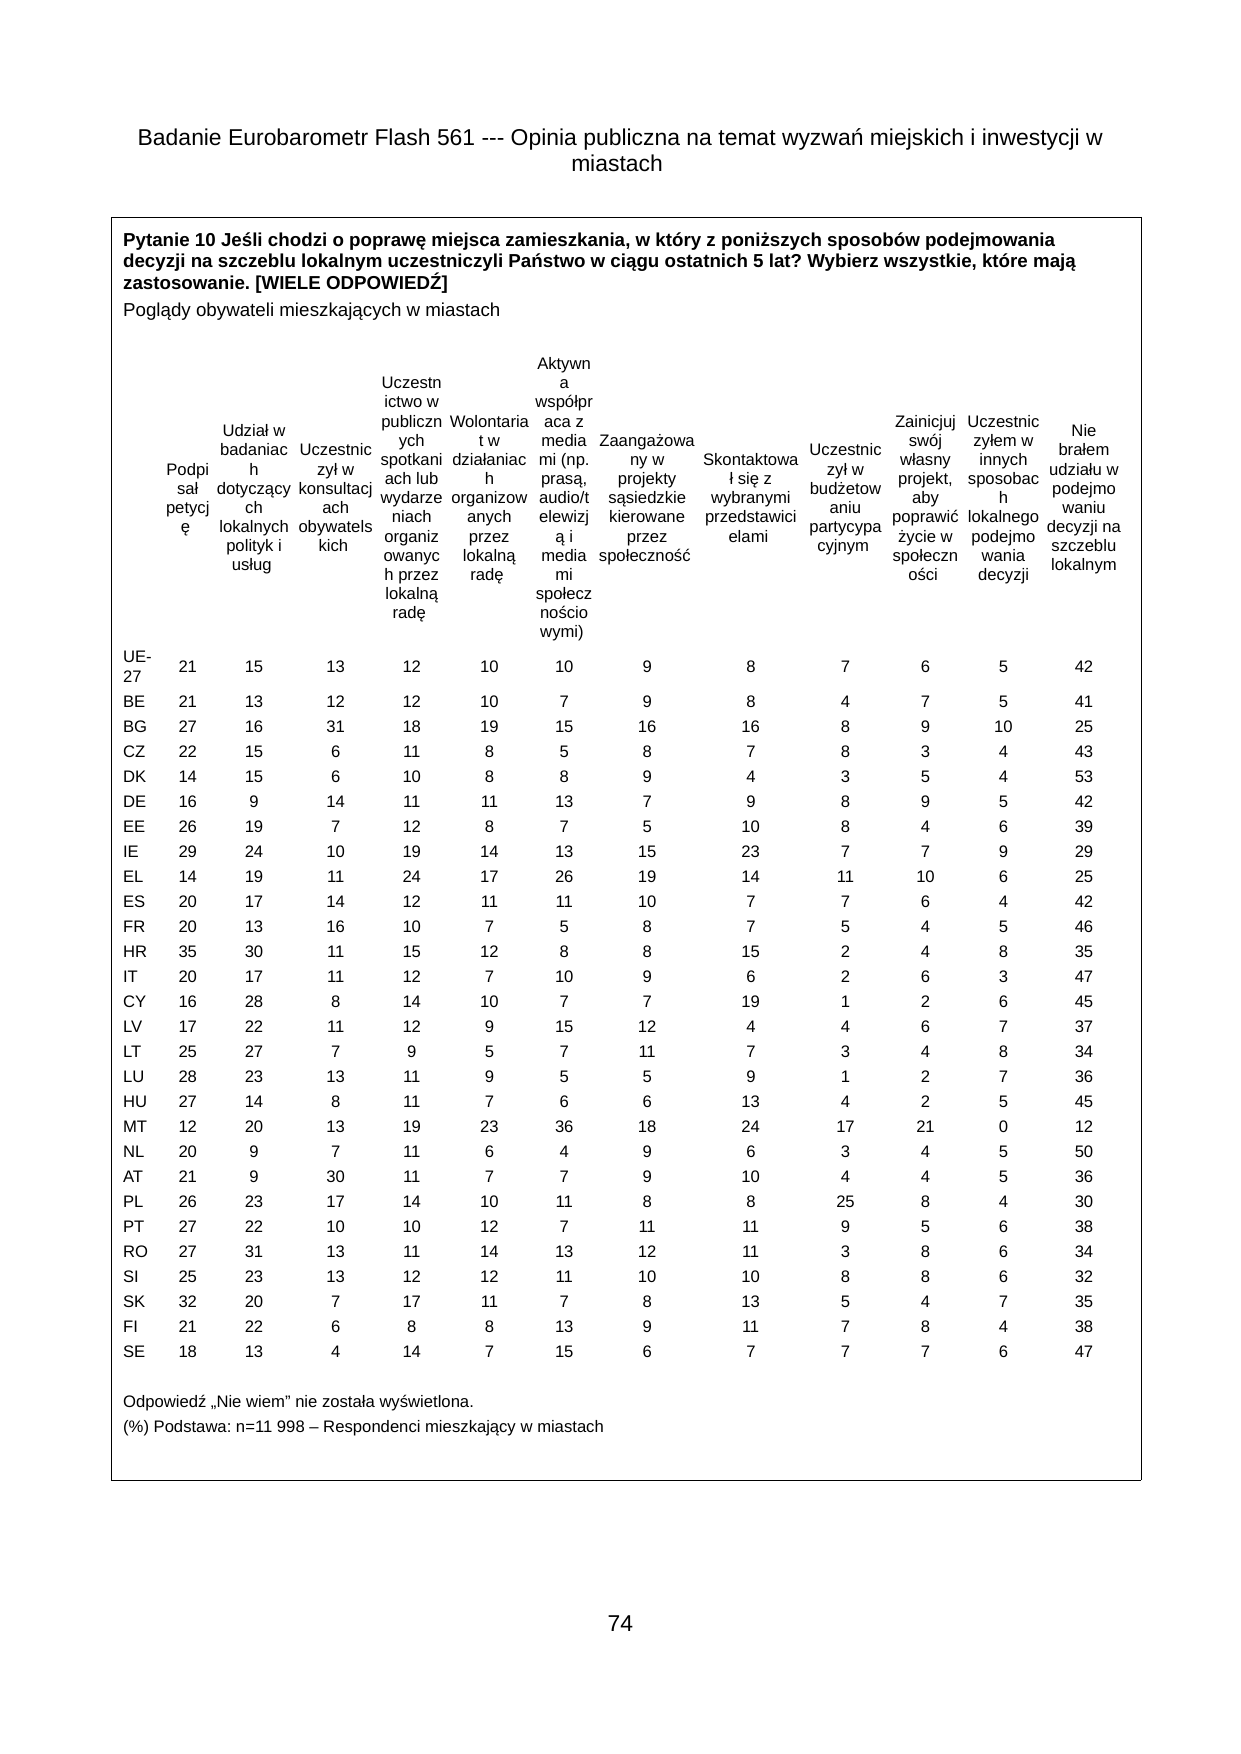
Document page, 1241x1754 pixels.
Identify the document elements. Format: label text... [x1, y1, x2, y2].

table_cell Nie brałem udziału w podejmowaniu decyzji na szczeblu lokalnym [1044, 351, 1124, 644]
table_cell 11 [532, 889, 596, 913]
table_cell 5 [532, 739, 596, 763]
table_cell 5 [446, 1039, 532, 1063]
table_cell 18 [161, 1339, 213, 1363]
table_cell 14 [377, 1339, 446, 1363]
table_cell 7 [888, 689, 963, 713]
table_cell [377, 324, 446, 351]
table_cell 25 [1044, 864, 1124, 888]
table_cell 30 [1044, 1189, 1124, 1213]
table_cell 7 [446, 1164, 532, 1188]
table_cell 13 [294, 1264, 377, 1288]
table_cell PT [120, 1214, 161, 1238]
table_cell 19 [214, 864, 294, 888]
table_cell 13 [294, 644, 377, 688]
table_cell 11 [803, 864, 887, 888]
table_cell PL [120, 1189, 161, 1213]
table_cell 4 [963, 1314, 1043, 1338]
table_cell 9 [888, 714, 963, 738]
table_cell 4 [888, 814, 963, 838]
table_cell 6 [294, 1314, 377, 1338]
table_cell 20 [214, 1289, 294, 1313]
table_cell 8 [698, 689, 803, 713]
table_cell 12 [446, 1214, 532, 1238]
table_cell 8 [698, 1189, 803, 1213]
table_cell [596, 1364, 698, 1388]
table_cell 11 [377, 739, 446, 763]
table_cell 15 [532, 1014, 596, 1038]
table_cell 9 [446, 1064, 532, 1088]
table_cell 6 [963, 1214, 1043, 1238]
table_cell ES [120, 889, 161, 913]
table_cell 3 [803, 1239, 887, 1263]
table_cell [888, 324, 963, 351]
table_cell 6 [888, 889, 963, 913]
table_header Pytanie 10 Jeśli chodzi o poprawę miejsca zamieszkania, w który z poniższych sposobów podejmowania decyzji na szczeblu lokalnym uczestniczyli Państwo w ciągu ostatnich 5 lat? Wybierz wszystkie, które mają zastosowanie. [WIELE ODPOWIEDŹ] [120, 226, 1124, 296]
table_cell 13 [294, 1064, 377, 1088]
table_cell 4 [888, 939, 963, 963]
table_cell 36 [532, 1114, 596, 1138]
table_cell 4 [294, 1339, 377, 1363]
table_cell 16 [596, 714, 698, 738]
table_cell 9 [698, 1064, 803, 1088]
table_cell Skontaktował się z wybranymi przedstawicielami [698, 351, 803, 644]
table_cell 9 [596, 964, 698, 988]
table_cell 2 [888, 989, 963, 1013]
table_cell 22 [161, 739, 213, 763]
table_cell 30 [214, 939, 294, 963]
table_cell 25 [161, 1264, 213, 1288]
table_cell 8 [803, 814, 887, 838]
table_cell 10 [446, 989, 532, 1013]
table_cell 21 [161, 644, 213, 688]
table_cell 12 [596, 1014, 698, 1038]
table_cell 13 [214, 689, 294, 713]
table_cell [377, 1364, 446, 1388]
table_cell 13 [294, 1239, 377, 1263]
table_cell 7 [698, 889, 803, 913]
table_cell 8 [888, 1189, 963, 1213]
table_cell 17 [294, 1189, 377, 1213]
table_cell 6 [596, 1339, 698, 1363]
table_cell 26 [161, 1189, 213, 1213]
table_cell 28 [214, 989, 294, 1013]
table_cell 8 [532, 764, 596, 788]
table_cell 13 [214, 1339, 294, 1363]
table_cell 27 [161, 1214, 213, 1238]
table_cell 4 [803, 1089, 887, 1113]
table_cell 2 [888, 1089, 963, 1113]
table_cell 6 [963, 1339, 1043, 1363]
table_cell 7 [532, 1164, 596, 1188]
table_cell 9 [377, 1039, 446, 1063]
table_cell Poglądy obywateli mieszkających w miastach [120, 296, 1124, 324]
table_cell 10 [446, 644, 532, 688]
table_cell 8 [446, 814, 532, 838]
table_cell EL [120, 864, 161, 888]
table_cell LT [120, 1039, 161, 1063]
table_cell 8 [596, 939, 698, 963]
table_cell 10 [532, 644, 596, 688]
table_cell 23 [214, 1064, 294, 1088]
table_cell [803, 1364, 887, 1388]
table_cell [698, 1364, 803, 1388]
table_cell [214, 324, 294, 351]
table_cell 53 [1044, 764, 1124, 788]
table_cell 5 [963, 789, 1043, 813]
table_cell 16 [161, 789, 213, 813]
table_cell 7 [963, 1014, 1043, 1038]
table_cell 5 [532, 914, 596, 938]
table_cell DE [120, 789, 161, 813]
table_cell 13 [532, 839, 596, 863]
table_cell 41 [1044, 689, 1124, 713]
table_cell 12 [446, 1264, 532, 1288]
table_cell 15 [377, 939, 446, 963]
table_cell 10 [294, 1214, 377, 1238]
table_cell 16 [214, 714, 294, 738]
table_cell NL [120, 1139, 161, 1163]
table_cell CY [120, 989, 161, 1013]
table_cell 8 [803, 714, 887, 738]
table_cell 47 [1044, 1339, 1124, 1363]
table_cell 23 [446, 1114, 532, 1138]
table_cell 7 [596, 989, 698, 1013]
table_cell 12 [377, 814, 446, 838]
table_cell 4 [532, 1139, 596, 1163]
table_cell 9 [888, 789, 963, 813]
table_cell [120, 1364, 161, 1388]
table_cell 11 [294, 964, 377, 988]
table_cell 5 [963, 689, 1043, 713]
table_cell Podpisał petycję [161, 351, 213, 644]
table_cell 4 [803, 1014, 887, 1038]
table_cell [161, 324, 213, 351]
table_cell 8 [596, 914, 698, 938]
table_cell [532, 324, 596, 351]
table_cell 7 [532, 1214, 596, 1238]
table_cell 0 [963, 1114, 1043, 1138]
table_cell HU [120, 1089, 161, 1113]
table_cell 9 [963, 839, 1043, 863]
table_cell 8 [698, 644, 803, 688]
table_cell 16 [698, 714, 803, 738]
table_cell [963, 1364, 1043, 1388]
table_cell 12 [294, 689, 377, 713]
table_cell 25 [161, 1039, 213, 1063]
table_cell 11 [446, 789, 532, 813]
table_cell 7 [294, 1289, 377, 1313]
table_cell 9 [214, 789, 294, 813]
table_cell 12 [377, 1014, 446, 1038]
table_cell EE [120, 814, 161, 838]
table_cell 13 [214, 914, 294, 938]
table_cell 8 [446, 739, 532, 763]
table_cell 19 [377, 1114, 446, 1138]
table_cell 8 [446, 1314, 532, 1338]
table_cell 15 [214, 739, 294, 763]
table_cell 29 [1044, 839, 1124, 863]
table_cell 7 [446, 1339, 532, 1363]
table_cell 11 [294, 939, 377, 963]
table_cell 3 [803, 1039, 887, 1063]
table_cell [294, 1364, 377, 1388]
table_cell [803, 324, 887, 351]
table_cell 21 [888, 1114, 963, 1138]
table_cell 5 [596, 1064, 698, 1088]
table_cell 14 [446, 839, 532, 863]
table_cell 10 [698, 1264, 803, 1288]
table_cell 10 [888, 864, 963, 888]
table_cell 10 [596, 1264, 698, 1288]
table_cell 15 [596, 839, 698, 863]
table_cell 8 [888, 1264, 963, 1288]
table_cell 9 [698, 789, 803, 813]
table_cell 12 [377, 889, 446, 913]
table_cell 7 [532, 1039, 596, 1063]
table_cell 2 [803, 939, 887, 963]
table_cell 14 [698, 864, 803, 888]
table_cell Wolontariat w działaniach organizowanych przez lokalną radę [446, 351, 532, 644]
table_cell 6 [532, 1089, 596, 1113]
table_cell 6 [698, 1139, 803, 1163]
table_cell 11 [294, 1014, 377, 1038]
table_cell 21 [161, 689, 213, 713]
table_cell 11 [698, 1314, 803, 1338]
table_cell [214, 1364, 294, 1388]
table_cell 11 [377, 1139, 446, 1163]
table_cell 45 [1044, 1089, 1124, 1113]
table_cell 7 [446, 914, 532, 938]
table_cell 11 [294, 864, 377, 888]
table_cell 6 [294, 739, 377, 763]
table_cell RO [120, 1239, 161, 1263]
table_cell 21 [161, 1164, 213, 1188]
table_cell 13 [532, 1239, 596, 1263]
table_cell 4 [698, 764, 803, 788]
table_cell 4 [888, 1164, 963, 1188]
table_cell 28 [161, 1064, 213, 1088]
table_cell 9 [596, 644, 698, 688]
table_cell 7 [803, 644, 887, 688]
table_cell 7 [532, 689, 596, 713]
table_cell 24 [214, 839, 294, 863]
table_cell 8 [596, 1189, 698, 1213]
table_cell 18 [377, 714, 446, 738]
table_cell 9 [596, 1164, 698, 1188]
table_cell 25 [803, 1189, 887, 1213]
table_cell 8 [963, 1039, 1043, 1063]
table_cell 17 [803, 1114, 887, 1138]
table_cell 42 [1044, 789, 1124, 813]
table_cell 8 [888, 1314, 963, 1338]
table_cell [596, 324, 698, 351]
table_cell 38 [1044, 1214, 1124, 1238]
table_cell 31 [294, 714, 377, 738]
table_cell 9 [214, 1139, 294, 1163]
table_cell 14 [377, 1189, 446, 1213]
table_cell 11 [377, 1239, 446, 1263]
table_cell 9 [596, 1139, 698, 1163]
table_cell [1044, 1364, 1124, 1388]
table_cell 23 [214, 1189, 294, 1213]
table_cell 8 [596, 1289, 698, 1313]
table_cell 7 [294, 814, 377, 838]
table_cell FI [120, 1314, 161, 1338]
table_cell 8 [532, 939, 596, 963]
table_cell 7 [698, 1039, 803, 1063]
table_cell 7 [446, 1089, 532, 1113]
table_cell [888, 1364, 963, 1388]
table_cell MT [120, 1114, 161, 1138]
table_cell 7 [803, 889, 887, 913]
table_cell 25 [1044, 714, 1124, 738]
table_cell 8 [294, 1089, 377, 1113]
table_cell Uczestnictwo w publicznych spotkaniach lub wydarzeniach organizowanych przez lokalną radę [377, 351, 446, 644]
table_cell 7 [698, 739, 803, 763]
table_cell 30 [294, 1164, 377, 1188]
table_cell 7 [532, 1289, 596, 1313]
table_cell 6 [888, 1014, 963, 1038]
table_cell 23 [214, 1264, 294, 1288]
table_cell 36 [1044, 1064, 1124, 1088]
table_cell 15 [698, 939, 803, 963]
table_cell Uczestniczyłem w innych sposobach lokalnego podejmowania decyzji [963, 351, 1043, 644]
table_cell 10 [377, 914, 446, 938]
table_cell 5 [963, 1089, 1043, 1113]
table_cell 13 [532, 789, 596, 813]
table_cell 42 [1044, 644, 1124, 688]
table_cell 10 [446, 689, 532, 713]
table_cell 9 [596, 689, 698, 713]
table_cell 8 [803, 739, 887, 763]
table_cell 15 [214, 764, 294, 788]
table_cell 17 [446, 864, 532, 888]
table_cell 4 [888, 914, 963, 938]
table_cell 5 [888, 764, 963, 788]
table_cell 3 [963, 964, 1043, 988]
table_cell 10 [377, 1214, 446, 1238]
table_cell 35 [161, 939, 213, 963]
table_cell 4 [803, 689, 887, 713]
table_cell 8 [446, 764, 532, 788]
table_cell 11 [698, 1214, 803, 1238]
table_cell 11 [446, 889, 532, 913]
table_cell 7 [888, 839, 963, 863]
table_cell 16 [161, 989, 213, 1013]
table_cell SI [120, 1264, 161, 1288]
table_cell AT [120, 1164, 161, 1188]
table_cell 14 [294, 789, 377, 813]
table_cell 11 [698, 1239, 803, 1263]
table_cell 10 [294, 839, 377, 863]
table_cell 27 [161, 1239, 213, 1263]
table_cell 6 [963, 1264, 1043, 1288]
table_cell 8 [596, 739, 698, 763]
table_cell 19 [377, 839, 446, 863]
table_cell [963, 324, 1043, 351]
table_cell 26 [161, 814, 213, 838]
table_cell 12 [377, 644, 446, 688]
table_cell 12 [446, 939, 532, 963]
table_cell 24 [698, 1114, 803, 1138]
table_cell 8 [377, 1314, 446, 1338]
table_cell 20 [214, 1114, 294, 1138]
table_cell 20 [161, 914, 213, 938]
table_cell 8 [963, 939, 1043, 963]
table_cell 6 [888, 644, 963, 688]
table_cell 4 [963, 764, 1043, 788]
table_cell 37 [1044, 1014, 1124, 1038]
table_cell FR [120, 914, 161, 938]
table_cell 5 [888, 1214, 963, 1238]
table_cell 12 [377, 964, 446, 988]
table_cell 4 [963, 889, 1043, 913]
table_cell 9 [803, 1214, 887, 1238]
table_cell 6 [698, 964, 803, 988]
table_cell 12 [161, 1114, 213, 1138]
table_cell 12 [377, 689, 446, 713]
table_cell 5 [963, 644, 1043, 688]
table_cell [120, 324, 161, 351]
table_cell 7 [803, 839, 887, 863]
table_cell Uczestniczył w konsultacjach obywatelskich [294, 351, 377, 644]
table_cell SK [120, 1289, 161, 1313]
table_cell Zaangażowany w projekty sąsiedzkie kierowane przez społeczność [596, 351, 698, 644]
table_cell 13 [532, 1314, 596, 1338]
table_cell 5 [803, 1289, 887, 1313]
table_cell [446, 324, 532, 351]
table_cell 4 [888, 1139, 963, 1163]
table_cell 7 [596, 789, 698, 813]
table_cell (%) Podstawa: n=11 998 – Respondenci mieszkający w miastach [120, 1414, 1124, 1438]
table_cell 14 [294, 889, 377, 913]
table_cell 10 [698, 1164, 803, 1188]
table_cell [120, 351, 161, 644]
table_cell 9 [596, 1314, 698, 1338]
table_cell 7 [532, 814, 596, 838]
table_cell 14 [446, 1239, 532, 1263]
table_cell 10 [963, 714, 1043, 738]
table_cell 9 [446, 1014, 532, 1038]
table_cell 32 [161, 1289, 213, 1313]
table_cell LV [120, 1014, 161, 1038]
table_cell 12 [596, 1239, 698, 1263]
table_cell 8 [294, 989, 377, 1013]
table_cell 22 [214, 1314, 294, 1338]
table_cell 4 [803, 1164, 887, 1188]
table_cell 10 [532, 964, 596, 988]
table_cell 7 [803, 1314, 887, 1338]
table_cell 43 [1044, 739, 1124, 763]
table_cell 9 [596, 764, 698, 788]
table_cell 21 [161, 1314, 213, 1338]
table_cell 11 [446, 1289, 532, 1313]
table_cell 6 [963, 1239, 1043, 1263]
table_cell BE [120, 689, 161, 713]
table_cell 3 [803, 1139, 887, 1163]
table_cell 17 [377, 1289, 446, 1313]
table_cell Uczestniczył w budżetowaniu partycypacyjnym [803, 351, 887, 644]
table_cell [446, 1364, 532, 1388]
table_cell [1044, 324, 1124, 351]
table_cell 11 [532, 1264, 596, 1288]
table_cell 27 [214, 1039, 294, 1063]
table_cell UE-27 [120, 644, 161, 688]
table_cell 35 [1044, 939, 1124, 963]
table_cell 14 [377, 989, 446, 1013]
table_cell 11 [596, 1214, 698, 1238]
table_cell 8 [803, 1264, 887, 1288]
table_cell 11 [377, 789, 446, 813]
table_cell 14 [161, 764, 213, 788]
table_cell 9 [214, 1164, 294, 1188]
table_cell 31 [214, 1239, 294, 1263]
table_cell 4 [963, 739, 1043, 763]
table_cell [294, 324, 377, 351]
table_cell 20 [161, 1139, 213, 1163]
table_cell 7 [963, 1064, 1043, 1088]
table_cell 32 [1044, 1264, 1124, 1288]
table_cell [698, 324, 803, 351]
table_cell [532, 1364, 596, 1388]
table_cell SE [120, 1339, 161, 1363]
table_cell 20 [161, 889, 213, 913]
table_cell 5 [596, 814, 698, 838]
table_cell 16 [294, 914, 377, 938]
table_cell 27 [161, 1089, 213, 1113]
table_cell 15 [532, 1339, 596, 1363]
table_cell 6 [963, 814, 1043, 838]
table_cell 11 [377, 1164, 446, 1188]
table_cell 18 [596, 1114, 698, 1138]
table_cell 8 [888, 1239, 963, 1263]
table_cell IE [120, 839, 161, 863]
table_cell 11 [596, 1039, 698, 1063]
table_cell 10 [446, 1189, 532, 1213]
table_cell Zainicjuj swój własny projekt, aby poprawić życie w społeczności [888, 351, 963, 644]
table_cell 6 [963, 989, 1043, 1013]
table_cell Udział w badaniach dotyczących lokalnych polityk i usług [214, 351, 294, 644]
table_cell 26 [532, 864, 596, 888]
table_cell 7 [888, 1339, 963, 1363]
table_cell 13 [698, 1289, 803, 1313]
table_cell 10 [596, 889, 698, 913]
table_cell 11 [377, 1089, 446, 1113]
table_cell 5 [963, 1139, 1043, 1163]
table_cell 24 [377, 864, 446, 888]
table_cell CZ [120, 739, 161, 763]
table_cell 2 [888, 1064, 963, 1088]
table_cell 36 [1044, 1164, 1124, 1188]
table_cell 13 [294, 1114, 377, 1138]
table_cell 7 [963, 1289, 1043, 1313]
table_cell 27 [161, 714, 213, 738]
table_cell 1 [803, 989, 887, 1013]
table_cell BG [120, 714, 161, 738]
table_cell 15 [532, 714, 596, 738]
table_cell 6 [294, 764, 377, 788]
table_cell 22 [214, 1214, 294, 1238]
table_cell 22 [214, 1014, 294, 1038]
table_cell 6 [963, 864, 1043, 888]
table_cell 46 [1044, 914, 1124, 938]
table_cell [161, 1364, 213, 1388]
table_cell 23 [698, 839, 803, 863]
table_cell 7 [698, 1339, 803, 1363]
table_cell 5 [532, 1064, 596, 1088]
table_cell 4 [698, 1014, 803, 1038]
table_cell 8 [803, 789, 887, 813]
table_cell 42 [1044, 889, 1124, 913]
table_cell 19 [446, 714, 532, 738]
table_cell 15 [214, 644, 294, 688]
table_cell 11 [377, 1064, 446, 1088]
table_cell 45 [1044, 989, 1124, 1013]
table_cell 2 [803, 964, 887, 988]
table_cell 7 [698, 914, 803, 938]
table_cell 12 [377, 1264, 446, 1288]
table_cell 6 [446, 1139, 532, 1163]
table_cell 17 [214, 889, 294, 913]
table_cell 19 [214, 814, 294, 838]
table_cell 7 [294, 1139, 377, 1163]
table_cell 5 [803, 914, 887, 938]
table_cell 7 [532, 989, 596, 1013]
table_cell 50 [1044, 1139, 1124, 1163]
table_cell 19 [698, 989, 803, 1013]
table_cell 3 [803, 764, 887, 788]
table_cell 7 [446, 964, 532, 988]
table_cell 6 [888, 964, 963, 988]
table_cell 11 [532, 1189, 596, 1213]
table_cell 5 [963, 1164, 1043, 1188]
table_cell 47 [1044, 964, 1124, 988]
table_cell 39 [1044, 814, 1124, 838]
table_cell 14 [214, 1089, 294, 1113]
table_cell 29 [161, 839, 213, 863]
table_cell Aktywna współpraca z mediami (np. prasą, audio/telewizją i mediami społecznościowymi) [532, 351, 596, 644]
table_cell 38 [1044, 1314, 1124, 1338]
table_cell 19 [596, 864, 698, 888]
table_cell 4 [888, 1289, 963, 1313]
table_cell 34 [1044, 1239, 1124, 1263]
table_cell 20 [161, 964, 213, 988]
table_cell 12 [1044, 1114, 1124, 1138]
table_cell 5 [963, 914, 1043, 938]
table_cell 4 [888, 1039, 963, 1063]
table_cell 34 [1044, 1039, 1124, 1063]
table_cell 3 [888, 739, 963, 763]
table_cell 7 [294, 1039, 377, 1063]
table_cell 17 [214, 964, 294, 988]
table_cell IT [120, 964, 161, 988]
table_cell 1 [803, 1064, 887, 1088]
table_cell 10 [377, 764, 446, 788]
table_cell 4 [963, 1189, 1043, 1213]
table_cell HR [120, 939, 161, 963]
table_cell Odpowiedź „Nie wiem” nie została wyświetlona. [120, 1389, 1124, 1413]
table_cell 13 [698, 1089, 803, 1113]
table_cell LU [120, 1064, 161, 1088]
table_cell 10 [698, 814, 803, 838]
table_cell 17 [161, 1014, 213, 1038]
table_cell DK [120, 764, 161, 788]
table_cell 7 [803, 1339, 887, 1363]
table_cell 14 [161, 864, 213, 888]
table_cell 6 [596, 1089, 698, 1113]
table_cell 35 [1044, 1289, 1124, 1313]
